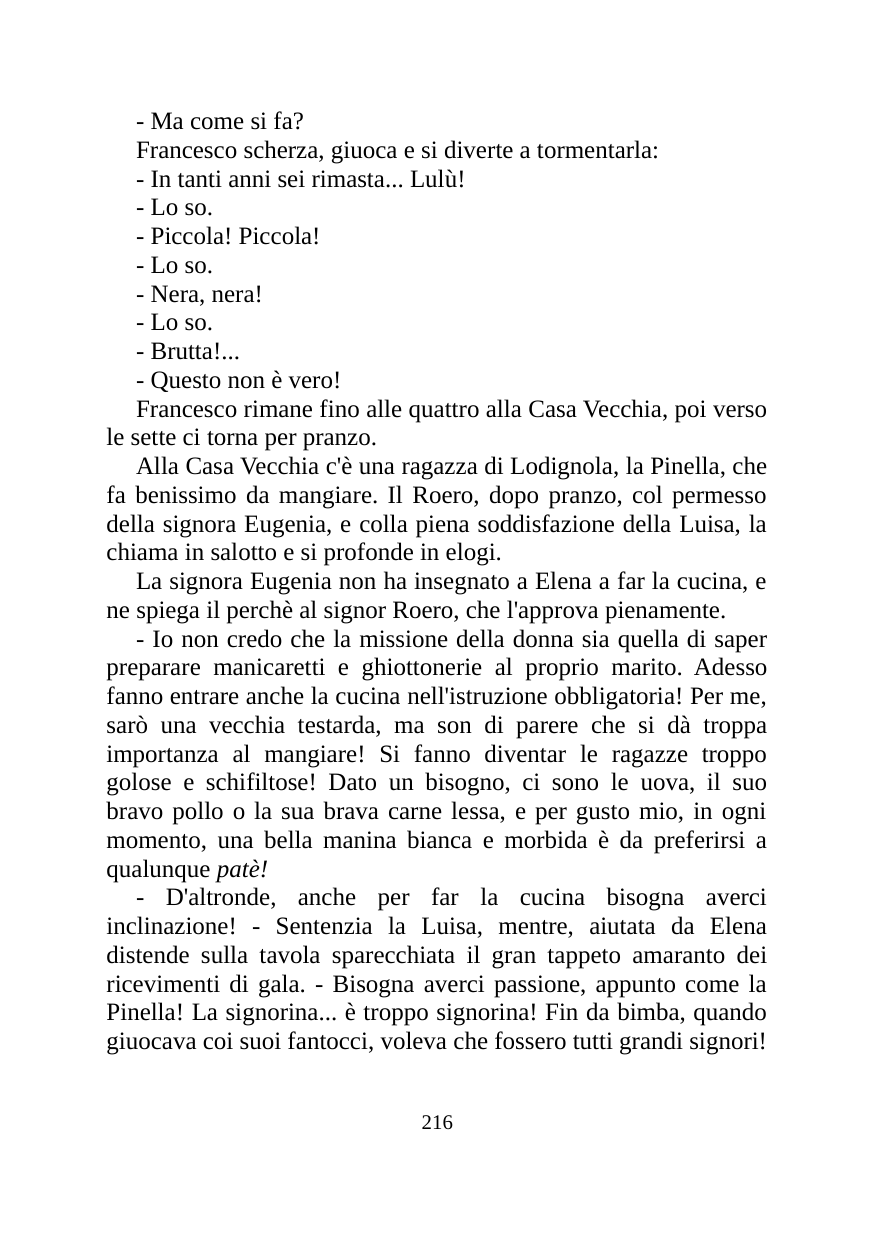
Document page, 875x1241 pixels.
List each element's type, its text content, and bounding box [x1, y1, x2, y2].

text - Brutta!... [106, 336, 768, 365]
text - Lo so. [106, 192, 768, 221]
text - Nera, nera! [106, 279, 768, 307]
text - Io non credo che la missione della donna sia quella di saper preparare manicaretti e ghiottonerie al proprio marito. Adesso fanno entrare anche la cucina nell'istruzione obbligatoria! Per me, sarò una vecchia testarda, ma son di parere che si dà troppa importanza al mangiare! Si fanno diventar le ragazze troppo golose e schifiltose! Dato un bisogno, ci sono le uova, il suo bravo pollo o la sua brava carne lessa, e per gusto mio, in ogni momento, una bella manina bianca e morbida è da preferirsi a qualunque patè! [106, 624, 768, 882]
text - Questo non è vero! [106, 365, 768, 394]
text Alla Casa Vecchia c'è una ragazza di Lodignola, la Pinella, che fa benissimo da mangiare. Il Roero, dopo pranzo, col permesso della signora Eugenia, e colla piena soddisfazione della Luisa, la chiama in salotto e si profonde in elogi. [106, 451, 768, 566]
text La signora Eugenia non ha insegnato a Elena a far la cucina, e ne spiega il perchè al signor Roero, che l'approva pienamente. [106, 566, 768, 624]
text - Ma come si fa? [106, 106, 768, 135]
text - In tanti anni sei rimasta... Lulù! [106, 164, 768, 192]
text Francesco scherza, giuoca e si diverte a tormentarla: [106, 135, 768, 164]
text Francesco rimane fino alle quattro alla Casa Vecchia, poi verso le sette ci torna per pranzo. [106, 394, 768, 451]
text - Lo so. [106, 307, 768, 336]
text - Piccola! Piccola! [106, 221, 768, 250]
text - Lo so. [106, 250, 768, 279]
text - D'altronde, anche per far la cucina bisogna averci inclinazione! - Sentenzia la Luisa, mentre, aiutata da Elena distende sulla tavola sparecchiata il gran tappeto amaranto dei ricevimenti di gala. - Bisogna averci passione, appunto come la Pinella! La signorina... è troppo signorina! Fin da bimba, quando giuocava coi suoi fantocci, voleva che fossero tutti grandi signori! [106, 882, 768, 1055]
